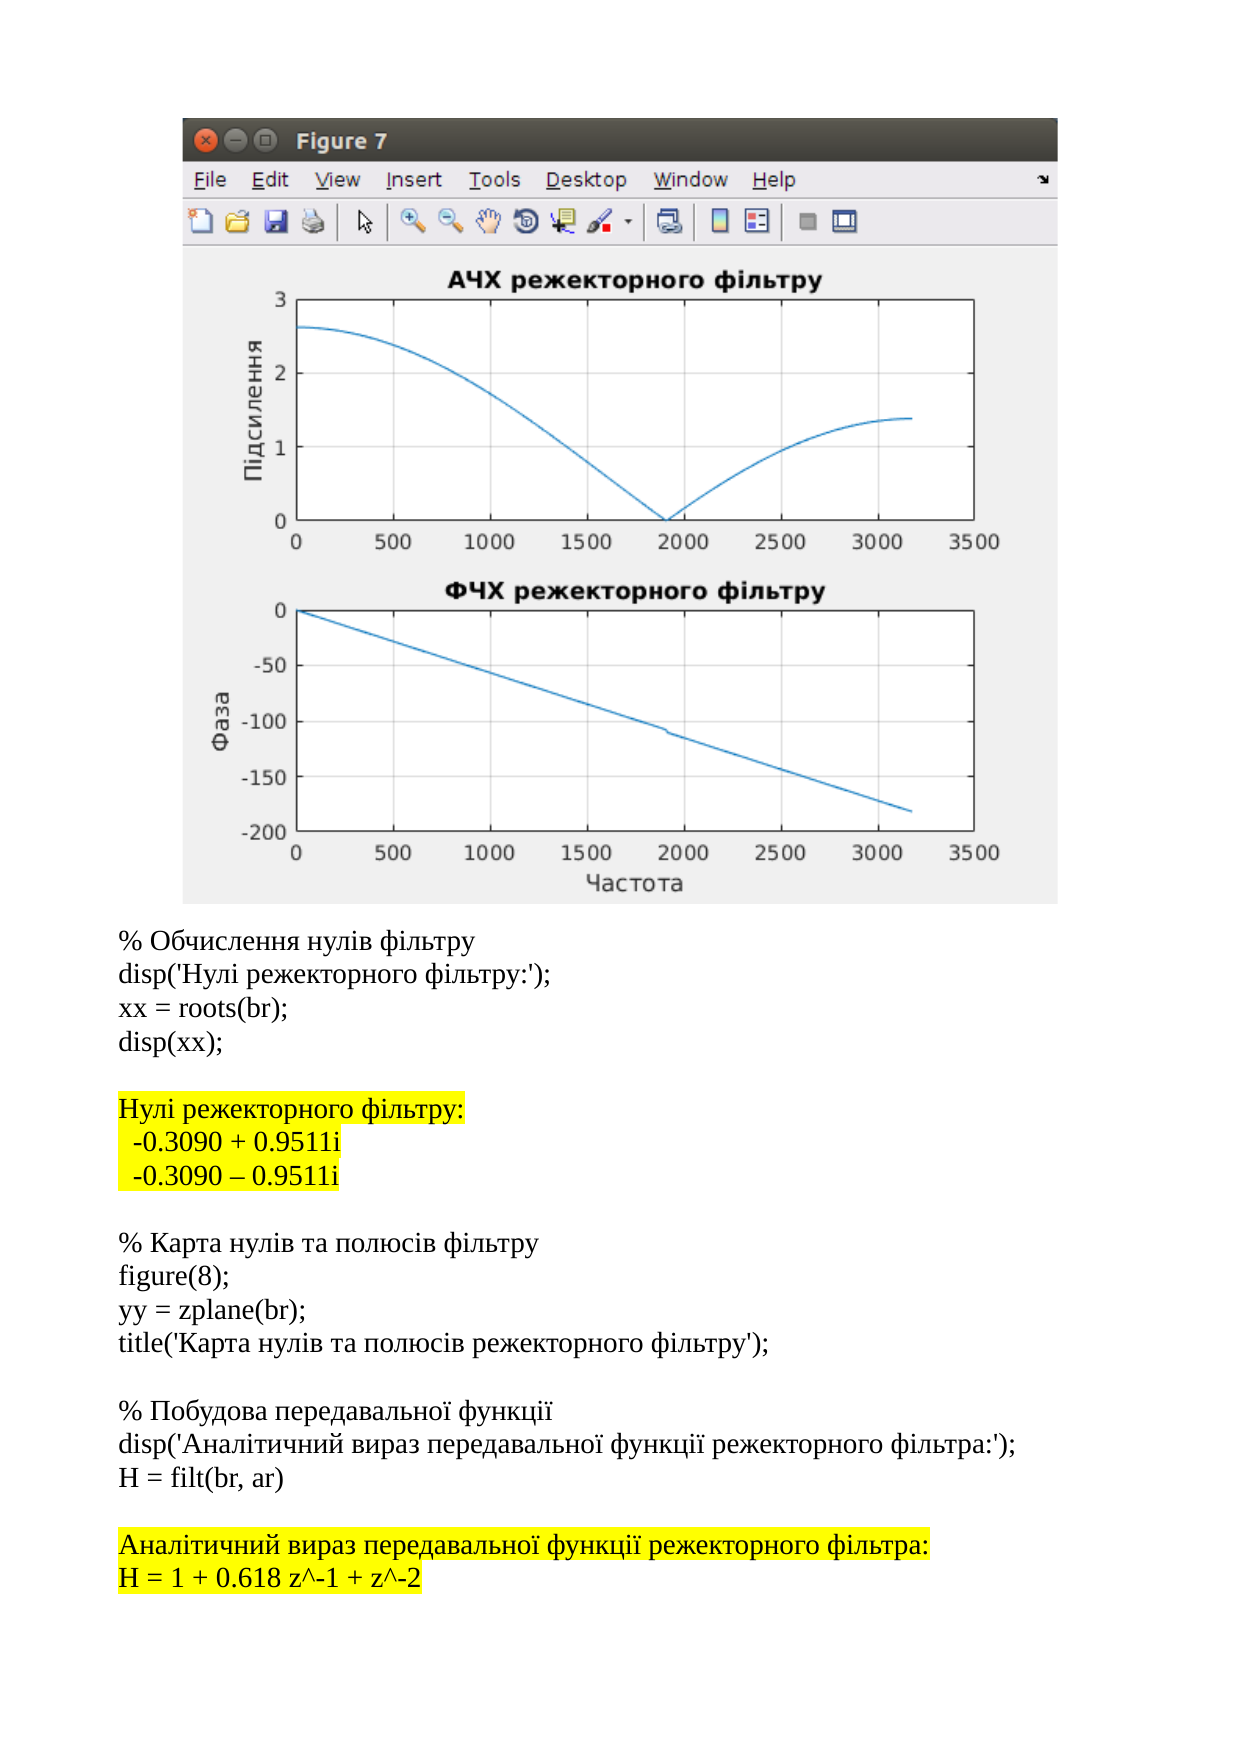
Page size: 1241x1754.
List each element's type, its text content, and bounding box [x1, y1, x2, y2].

text H = 1 + 0.618 z^-1 + z^-2 [118, 1560, 1122, 1594]
text yy = zplane(br); [118, 1292, 1122, 1326]
text % Побудова передавальної функції [118, 1393, 1122, 1426]
text H = filt(br, ar) [118, 1460, 1122, 1493]
text disp('Нулі режекторного фільтру:'); [118, 957, 1122, 990]
text -0.3090 + 0.9511i [118, 1124, 1122, 1158]
text title('Карта нулів та полюсів режекторного фільтру'); [118, 1326, 1122, 1359]
picture [182, 118, 1058, 904]
text disp('Аналітичний вираз передавальної функції режекторного фільтра:'); [118, 1426, 1122, 1460]
text -0.3090 – 0.9511i [118, 1158, 1122, 1191]
text Нулі режекторного фільтру: [118, 1091, 1122, 1124]
text figure(8); [118, 1258, 1122, 1292]
text disp(xx); [118, 1024, 1122, 1057]
text xx = roots(br); [118, 990, 1122, 1024]
text Аналітичний вираз передавальної функції режекторного фільтра: [118, 1527, 1122, 1560]
text % Карта нулів та полюсів фільтру [118, 1225, 1122, 1258]
text % Обчислення нулів фільтру [118, 923, 1122, 957]
